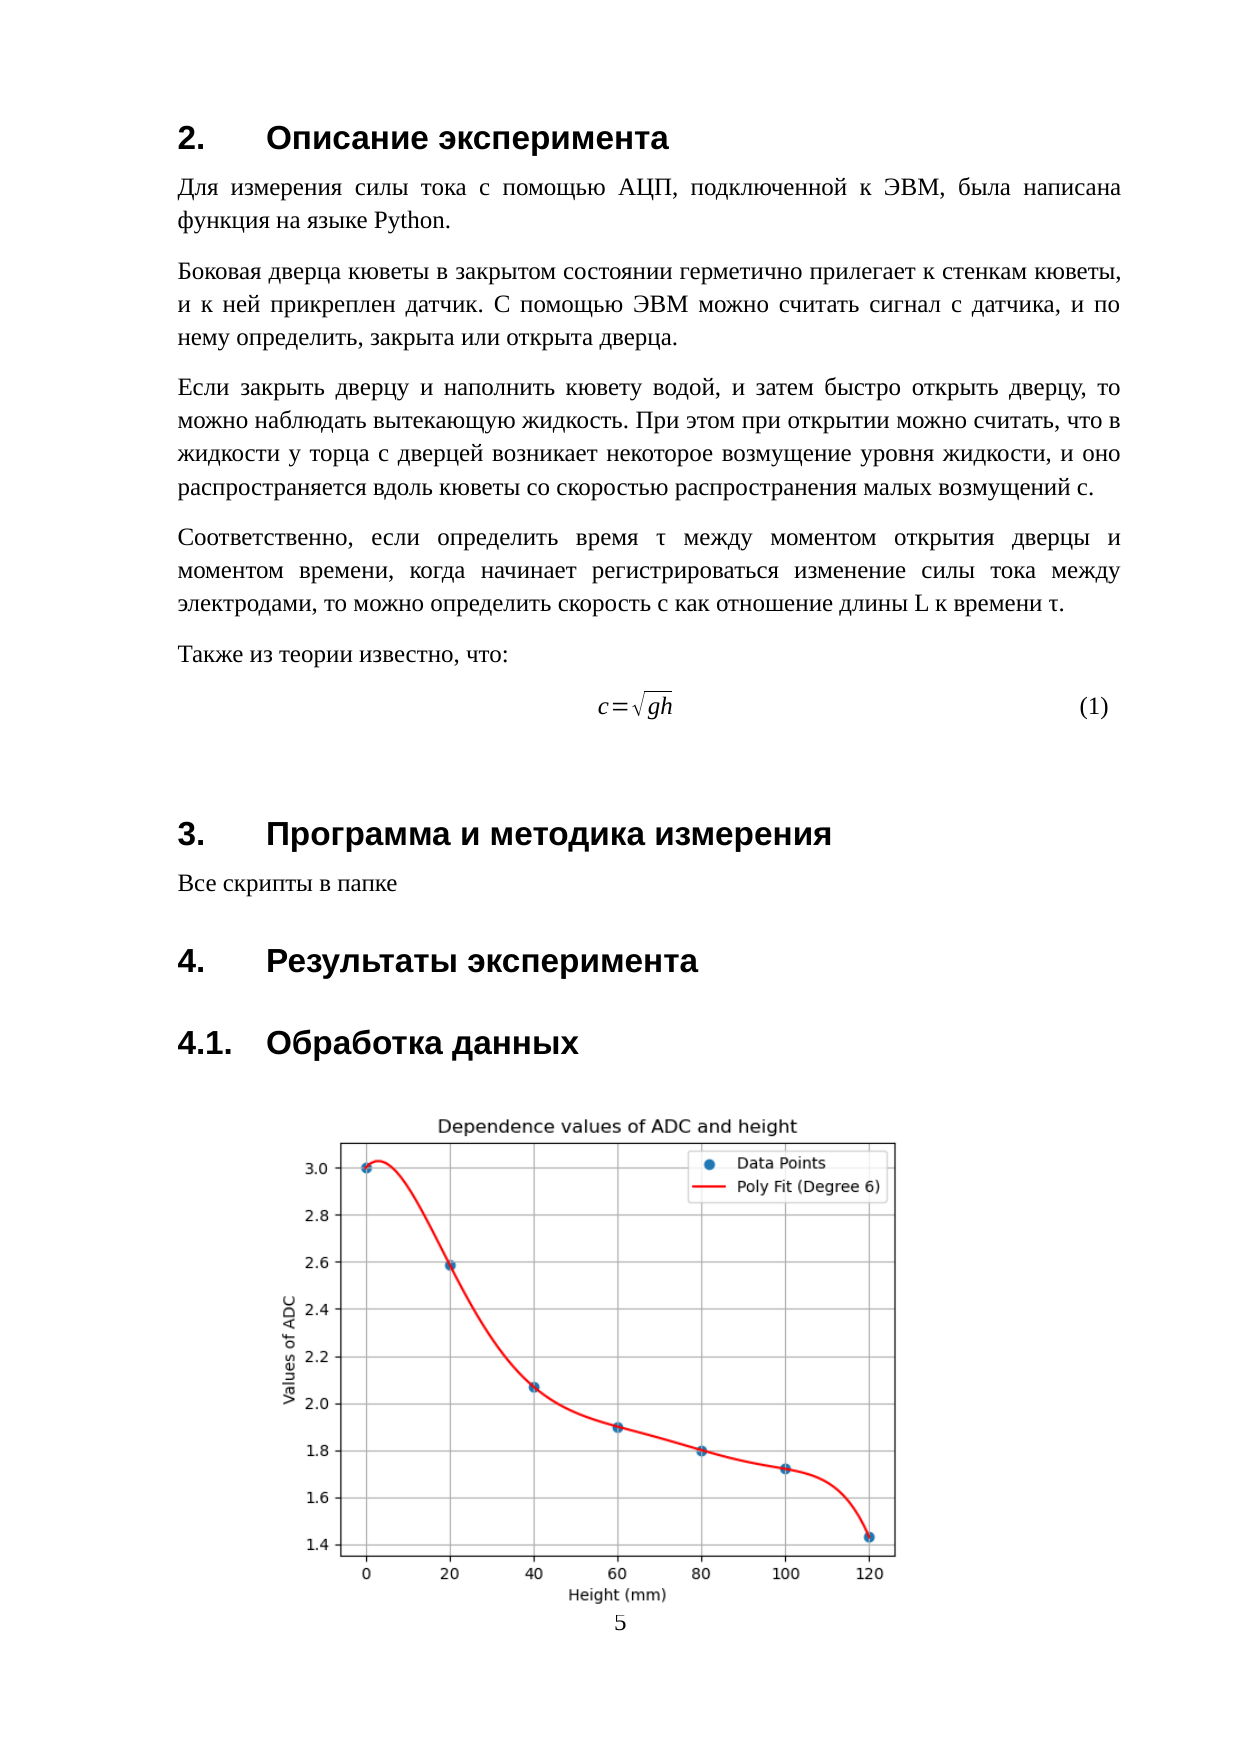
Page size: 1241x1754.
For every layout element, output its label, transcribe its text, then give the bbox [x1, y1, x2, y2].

text Также из теории известно, что: [177, 639, 1122, 668]
subtitle Результаты эксперимента [177, 941, 1093, 979]
text Все скрипты в папке [177, 868, 1122, 897]
text Для измерения силы тока с помощью АЦП, подключенной к ЭВМ, была написана функция на языке Python. [177, 172, 1122, 234]
text Боковая дверца кюветы в закрытом состоянии герметично прилегает к стенкам кюветы, и к ней прикреплен датчик. С помощью ЭВМ можно считать сигнал с датчика, и по нему определить, закрыта или открыта дверца. [177, 256, 1122, 351]
text Соответственно, если определить время τ между моментом открытия дверцы и моментом времени, когда начинает регистрироваться изменение силы тока между электродами, то можно определить скорость c как отношение длины L к времени τ. [177, 522, 1122, 617]
text (1) [177, 690, 1122, 720]
subtitle Обработка данных [177, 1023, 1093, 1061]
picture [251, 1078, 965, 1615]
text Если закрыть дверцу и наполнить кювету водой, и затем быстро открыть дверцу, то можно наблюдать вытекающую жидкость. При этом при открытии можно считать, что в жидкости у торца с дверцей возникает некоторое возмущение уровня жидкости, и оно распространяется вдоль кюветы со скоростью распространения малых возмущений c. [177, 372, 1122, 500]
subtitle Описание эксперимента [177, 118, 1093, 157]
subtitle Программа и методика измерения [177, 814, 1093, 853]
